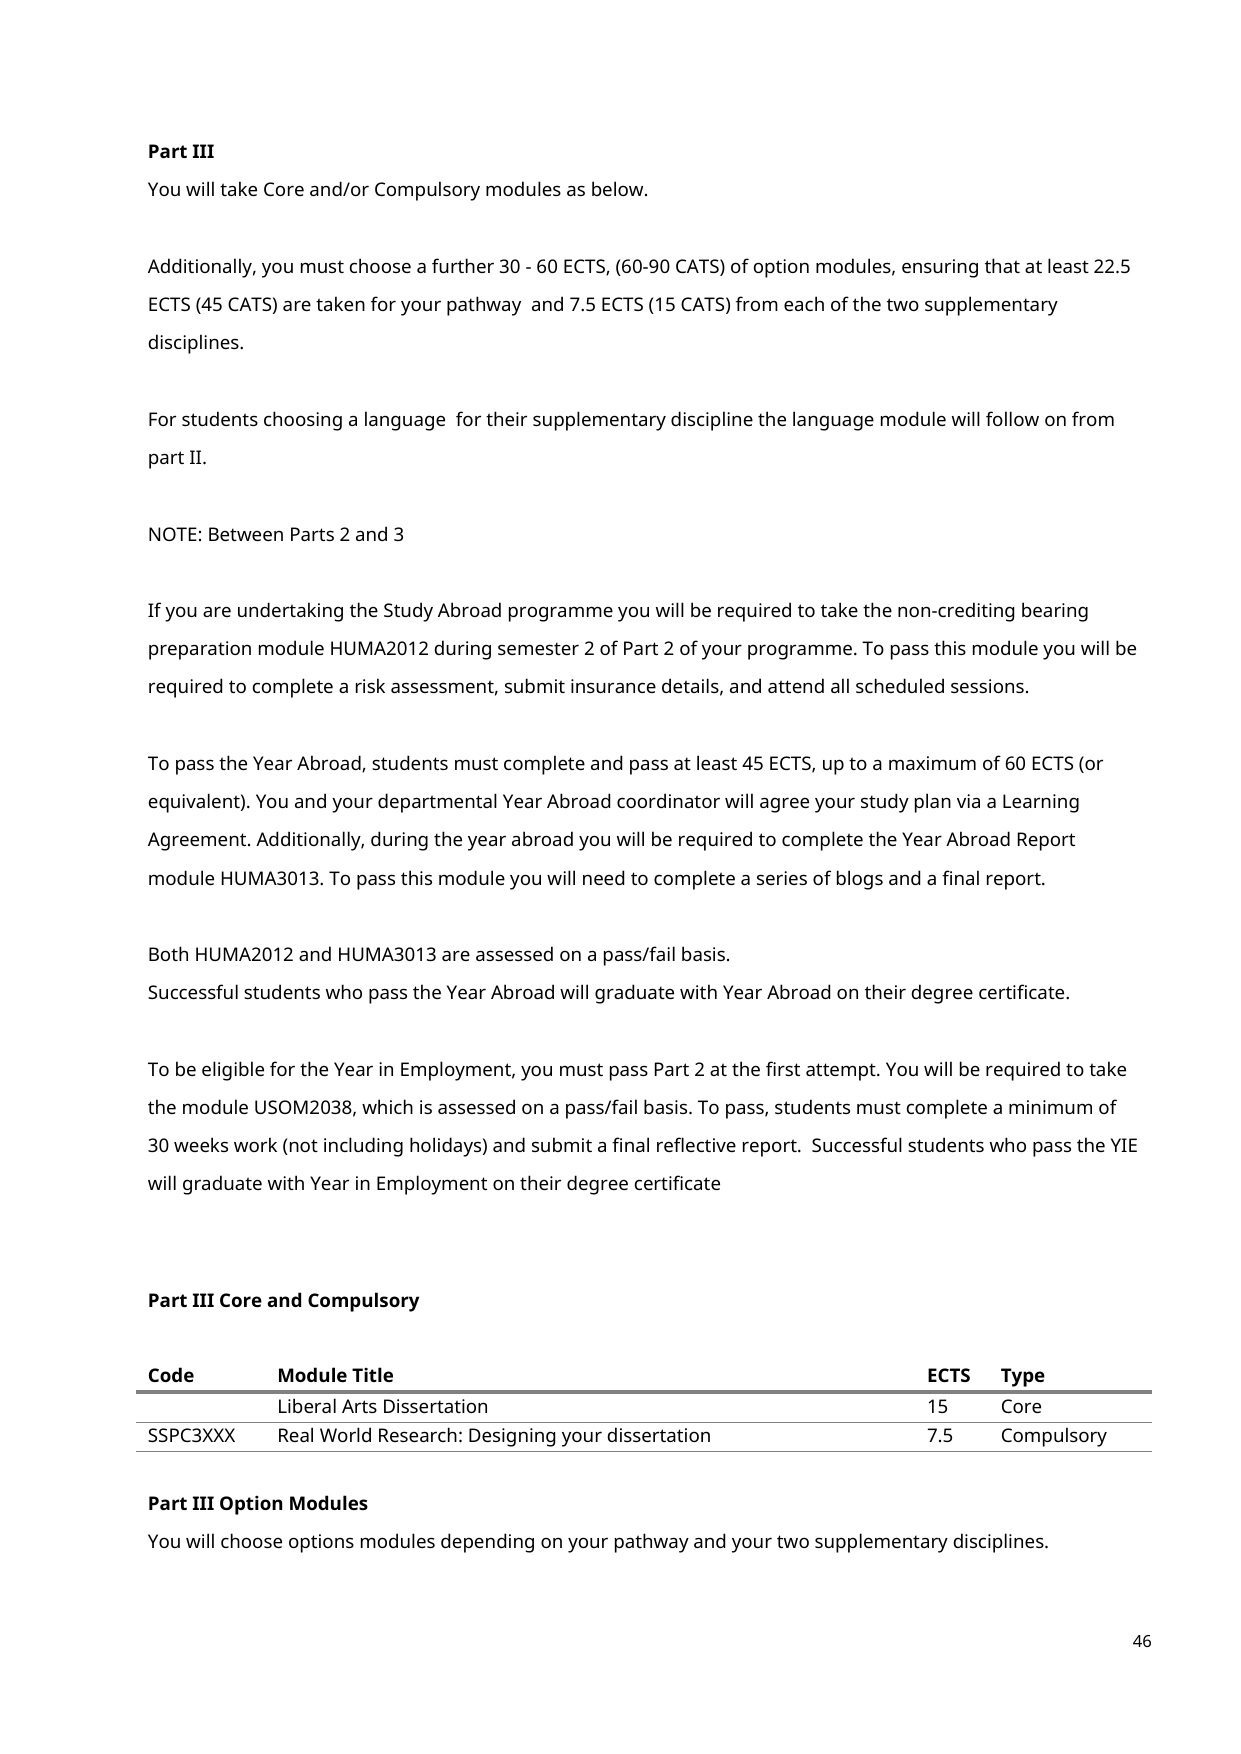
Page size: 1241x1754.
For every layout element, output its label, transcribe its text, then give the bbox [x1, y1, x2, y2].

table_cell Code [136, 1362, 266, 1390]
table_cell Compulsory [989, 1423, 1152, 1451]
table_cell ECTS [916, 1362, 989, 1390]
table_cell Part III You will take Core and/or Compulsory modules as below. Additionally, you must choose a further 30 - 60 ECTS, (60-90 CATS) of option modules, ensuring that at least 22.5 ECTS (45 CATS) are taken for your pathway and 7.5 ECTS (15 CATS) from each of the two supplementary disciplines. For students choosing a language for their supplementary discipline the language module will follow on from part II. NOTE: Between Parts 2 and 3 If you are undertaking the Study Abroad programme you will be required to take the non-crediting bearing preparation module HUMA2012 during semester 2 of Part 2 of your programme. To pass this module you will be required to complete a risk assessment, submit insurance details, and attend all scheduled sessions. To pass the Year Abroad, students must complete and pass at least 45 ECTS, up to a maximum of 60 ECTS (or equivalent). You and your departmental Year Abroad coordinator will agree your study plan via a Learning Agreement. Additionally, during the year abroad you will be required to complete the Year Abroad Report module HUMA3013. To pass this module you will need to complete a series of blogs and a final report. Both HUMA2012 and HUMA3013 are assessed on a pass/fail basis. Successful students who pass the Year Abroad will graduate with Year Abroad on their degree certificate. To be eligible for the Year in Employment, you must pass Part 2 at the first attempt. You will be required to take the module USOM2038, which is assessed on a pass/fail basis. To pass, students must complete a minimum of 30 weeks work (not including holidays) and submit a final reflective report. Successful students who pass the YIE will graduate with Year in Employment on their degree certificate [136, 99, 1152, 1249]
table_cell 15 [916, 1394, 989, 1422]
table_cell 7.5 [916, 1423, 989, 1451]
table_cell SSPC3XXX [136, 1423, 266, 1451]
table_cell Real World Research: Designing your dissertation [266, 1423, 916, 1451]
table_cell Liberal Arts Dissertation [266, 1394, 916, 1422]
table_cell [136, 1394, 266, 1422]
table_cell Core [989, 1394, 1152, 1422]
table_cell Type [989, 1362, 1152, 1390]
table_cell Module Title [266, 1362, 916, 1390]
table_cell Part III Option Modules You will choose options modules depending on your pathway and your two supplementary disciplines. [136, 1452, 1152, 1592]
table_cell Part III Core and Compulsory [136, 1249, 1152, 1362]
